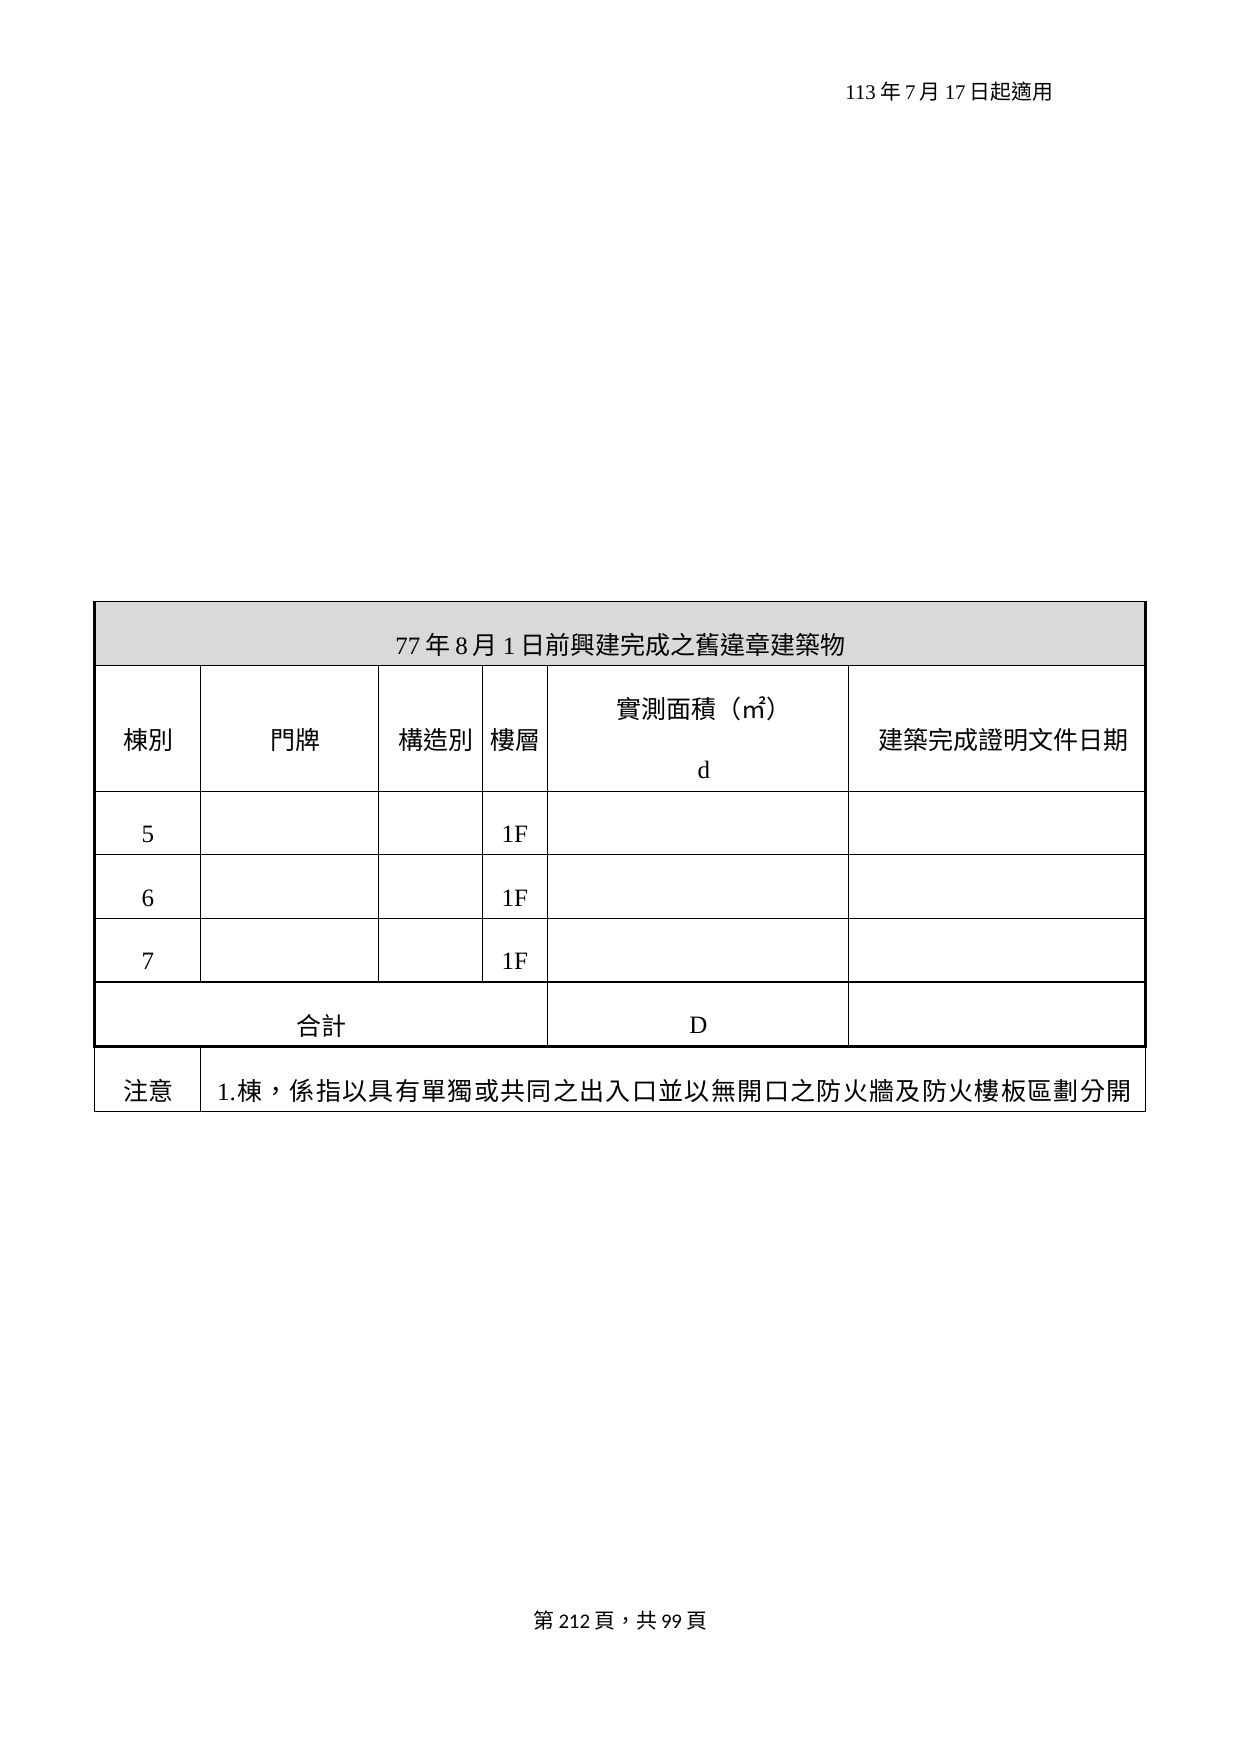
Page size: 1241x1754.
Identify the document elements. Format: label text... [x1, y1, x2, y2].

table_cell 1.棟，係指以具有單獨或共同之出入口並以無開口之防火牆及防火樓板區劃分開 [201, 1048, 1145, 1111]
table_cell [548, 855, 848, 918]
table_cell 構造別 [379, 666, 482, 791]
table_cell 1F [483, 919, 547, 981]
table_cell [379, 855, 482, 918]
table_cell 樓層 [483, 666, 547, 791]
table_cell 合計 [96, 983, 547, 1045]
table_cell 棟別 [96, 666, 200, 791]
table_cell [201, 919, 378, 981]
table_cell 6 [96, 855, 200, 918]
table_cell 77年8月1日前興建完成之舊違章建築物 [96, 602, 1144, 665]
table_cell 建築完成證明文件日期 [849, 666, 1144, 791]
table_cell 1F [483, 792, 547, 854]
table_cell [849, 983, 1144, 1045]
table_cell [849, 792, 1144, 854]
table_cell [201, 792, 378, 854]
table_cell D [548, 983, 848, 1045]
table_cell 門牌 [201, 666, 378, 791]
table_cell 7 [96, 919, 200, 981]
table_cell 5 [96, 792, 200, 854]
table_cell 實測面積（㎡） d [548, 666, 848, 791]
table_cell [849, 855, 1144, 918]
table_cell 1F [483, 855, 547, 918]
table_cell [379, 792, 482, 854]
table_cell [379, 919, 482, 981]
table_cell [201, 855, 378, 918]
table_cell [548, 792, 848, 854]
table_cell 注意 [95, 1048, 200, 1111]
table_cell [849, 919, 1144, 981]
table_cell [548, 919, 848, 981]
